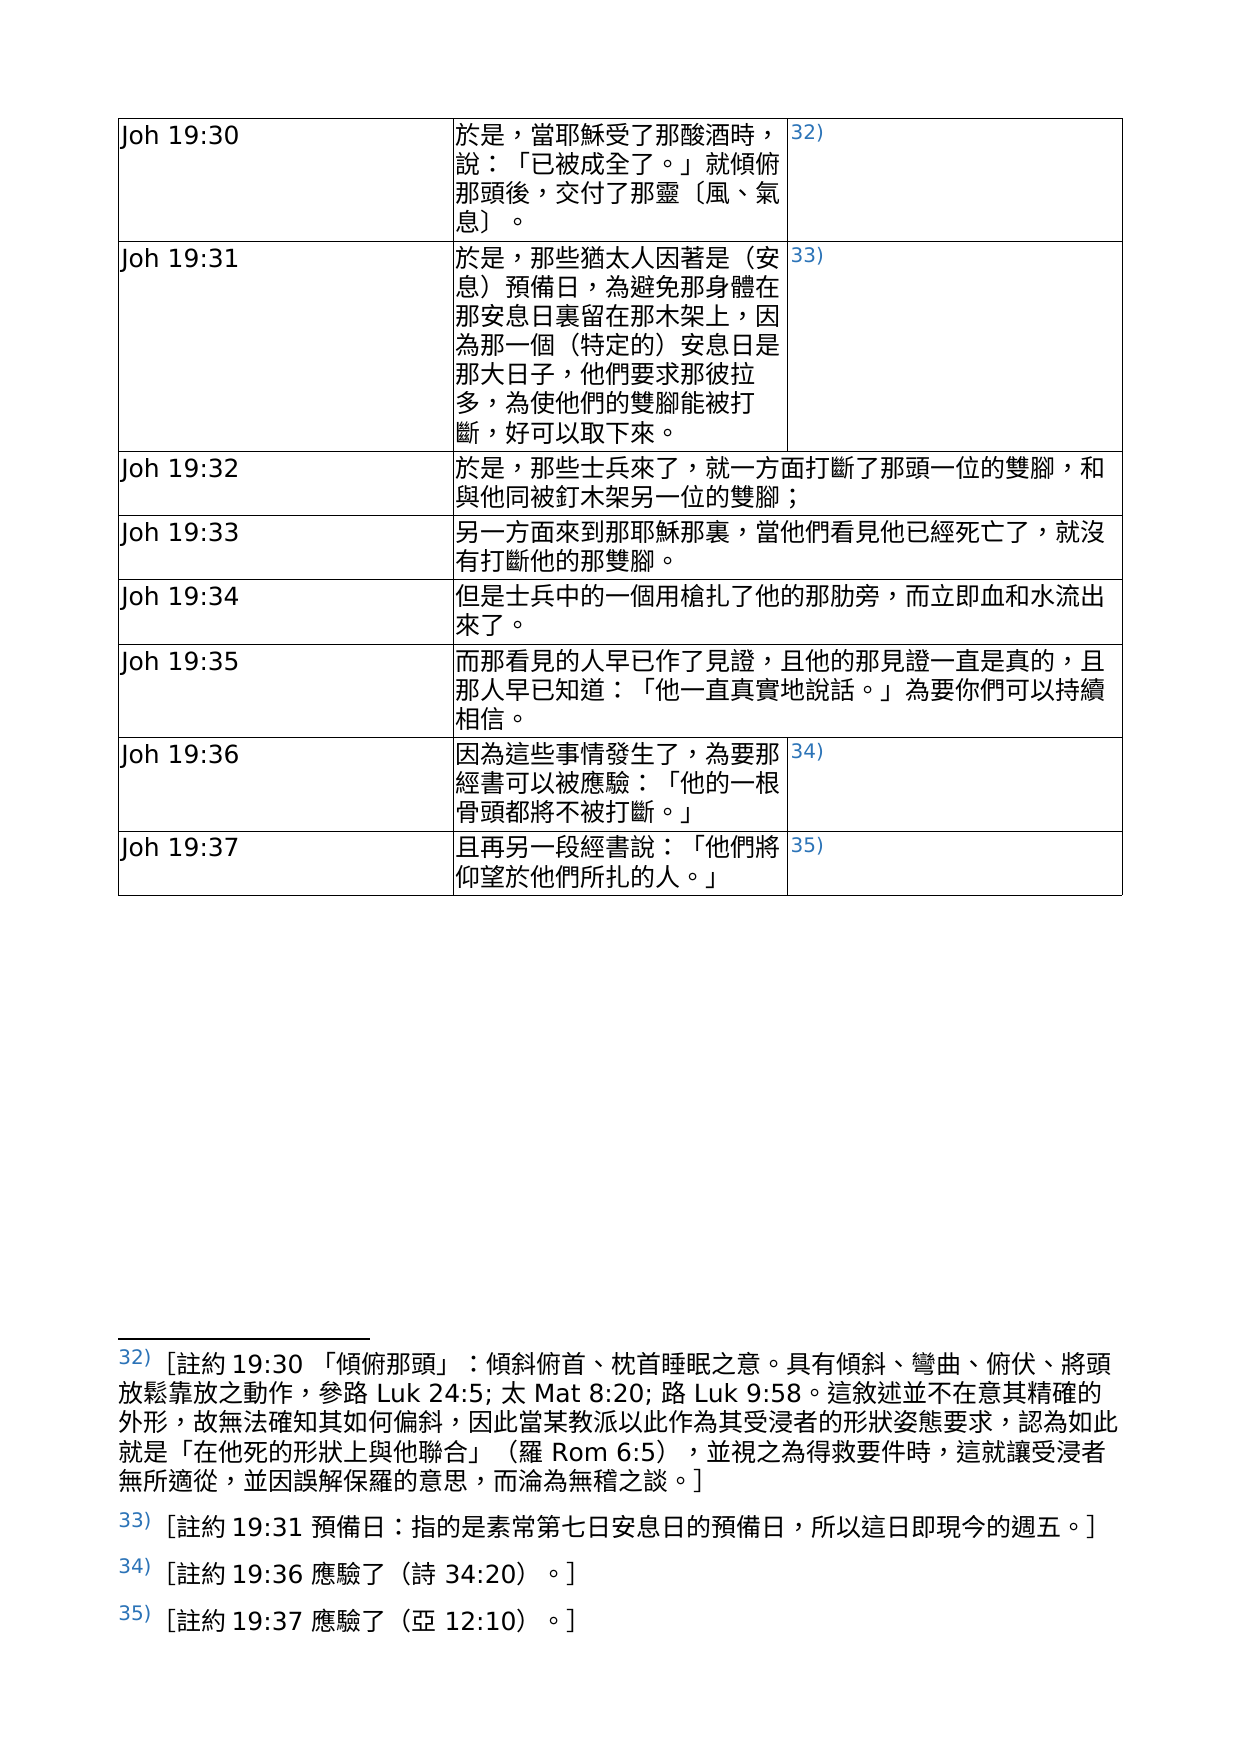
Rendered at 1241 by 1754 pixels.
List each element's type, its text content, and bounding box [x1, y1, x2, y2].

table_cell Joh 19:34 [119, 580, 453, 644]
table_cell 但是士兵中的一個用槍扎了他的那肋旁，而立即血和水流出來了。 [454, 580, 1122, 644]
table_cell 且再另一段經書說：「他們將仰望於他們所扎的人。」 [454, 832, 787, 895]
table_cell Joh 19:30 [119, 119, 453, 241]
table_cell 於是，那些猶太人因著是（安息）預備日，為避免那身體在那安息日裏留在那木架上，因為那一個（特定的）安息日是那大日子，他們要求那彼拉多，為使他們的雙腳能被打斷，好可以取下來。 [454, 242, 787, 451]
table_cell [788, 738, 1122, 831]
table_cell 於是，那些士兵來了，就一方面打斷了那頭一位的雙腳，和與他同被釘木架另一位的雙腳； [454, 452, 1122, 515]
table_cell 於是，當耶穌受了那酸酒時，說：「已被成全了。」就傾俯那頭後，交付了那靈〔風、氣息〕。 [454, 119, 787, 241]
table_cell Joh 19:33 [119, 516, 453, 579]
table_cell Joh 19:36 [119, 738, 453, 831]
table_cell Joh 19:32 [119, 452, 453, 515]
table_cell Joh 19:37 [119, 832, 453, 895]
table_cell [788, 832, 1122, 895]
table_cell Joh 19:35 [119, 645, 453, 737]
table_cell 而那看見的人早已作了見證，且他的那見證一直是真的，且那人早已知道：「他一直真實地說話。」為要你們可以持續相信。 [454, 645, 1122, 737]
table_cell [788, 119, 1122, 241]
table_cell [788, 242, 1122, 451]
table_cell Joh 19:31 [119, 242, 453, 451]
table_cell 另一方面來到那耶穌那裏，當他們看見他已經死亡了，就沒有打斷他的那雙腳。 [454, 516, 1122, 579]
table_cell 因為這些事情發生了，為要那經書可以被應驗：「他的一根骨頭都將不被打斷。」 [454, 738, 787, 831]
